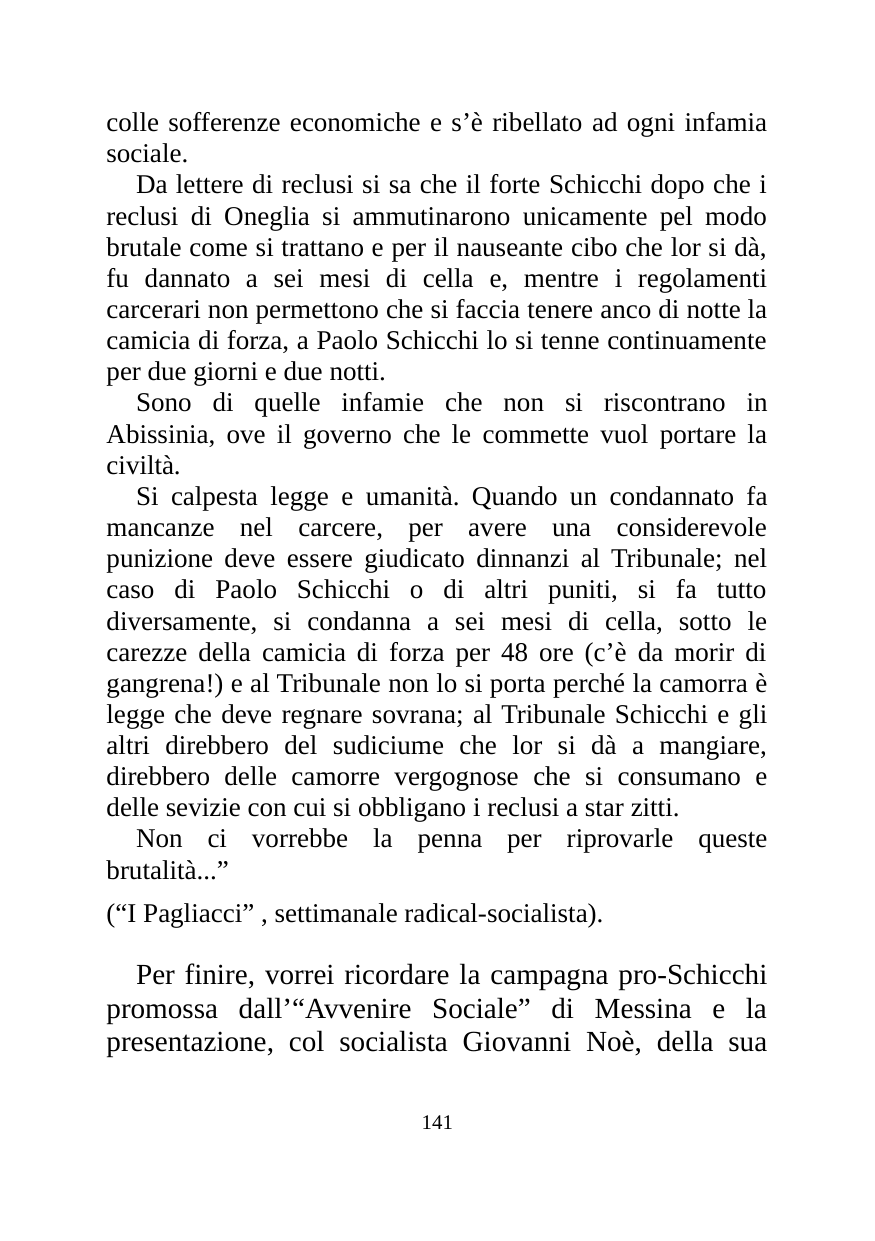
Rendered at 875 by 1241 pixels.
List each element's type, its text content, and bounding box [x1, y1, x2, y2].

text Sono di quelle infamie che non si riscontrano in Abissinia, ove il governo che le commette vuol portare la civiltà. [106, 387, 768, 480]
text Si calpesta legge e umanità. Quando un condannato fa mancanze nel carcere, per avere una considerevole punizione deve essere giudicato dinnanzi al Tribunale; nel caso di Paolo Schicchi o di altri puniti, si fa tutto diversamente, si condanna a sei mesi di cella, sotto le carezze della camicia di forza per 48 ore (c’è da morir di gangrena!) e al Tribunale non lo si porta perché la camorra è legge che deve regnare sovrana; al Tribunale Schicchi e gli altri direbbero del sudiciume che lor si dà a mangiare, direbbero delle camorre vergognose che si consumano e delle sevizie con cui si obbligano i reclusi a star zitti. [106, 480, 768, 823]
text Da lettere di reclusi si sa che il forte Schicchi dopo che i reclusi di Oneglia si ammutinarono unicamente pel modo brutale come si trattano e per il nauseante cibo che lor si dà, fu dannato a sei mesi di cella e, mentre i regolamenti carcerari non permettono che si faccia tenere anco di notte la camicia di forza, a Paolo Schicchi lo si tenne continuamente per due giorni e due notti. [106, 168, 768, 387]
text (“I Pagliacci” , settimanale radical-socialista). [106, 897, 768, 928]
text Per finire, vorrei ricordare la campagna pro-Schicchi promossa dall’“Avvenire Sociale” di Messina e la presentazione, col socialista Giovanni Noè, della sua [106, 957, 768, 1058]
text Non ci vorrebbe la penna per riprovarle queste brutalità...” [106, 823, 768, 885]
text colle sofferenze economiche e s’è ribellato ad ogni infamia sociale. [106, 106, 768, 168]
